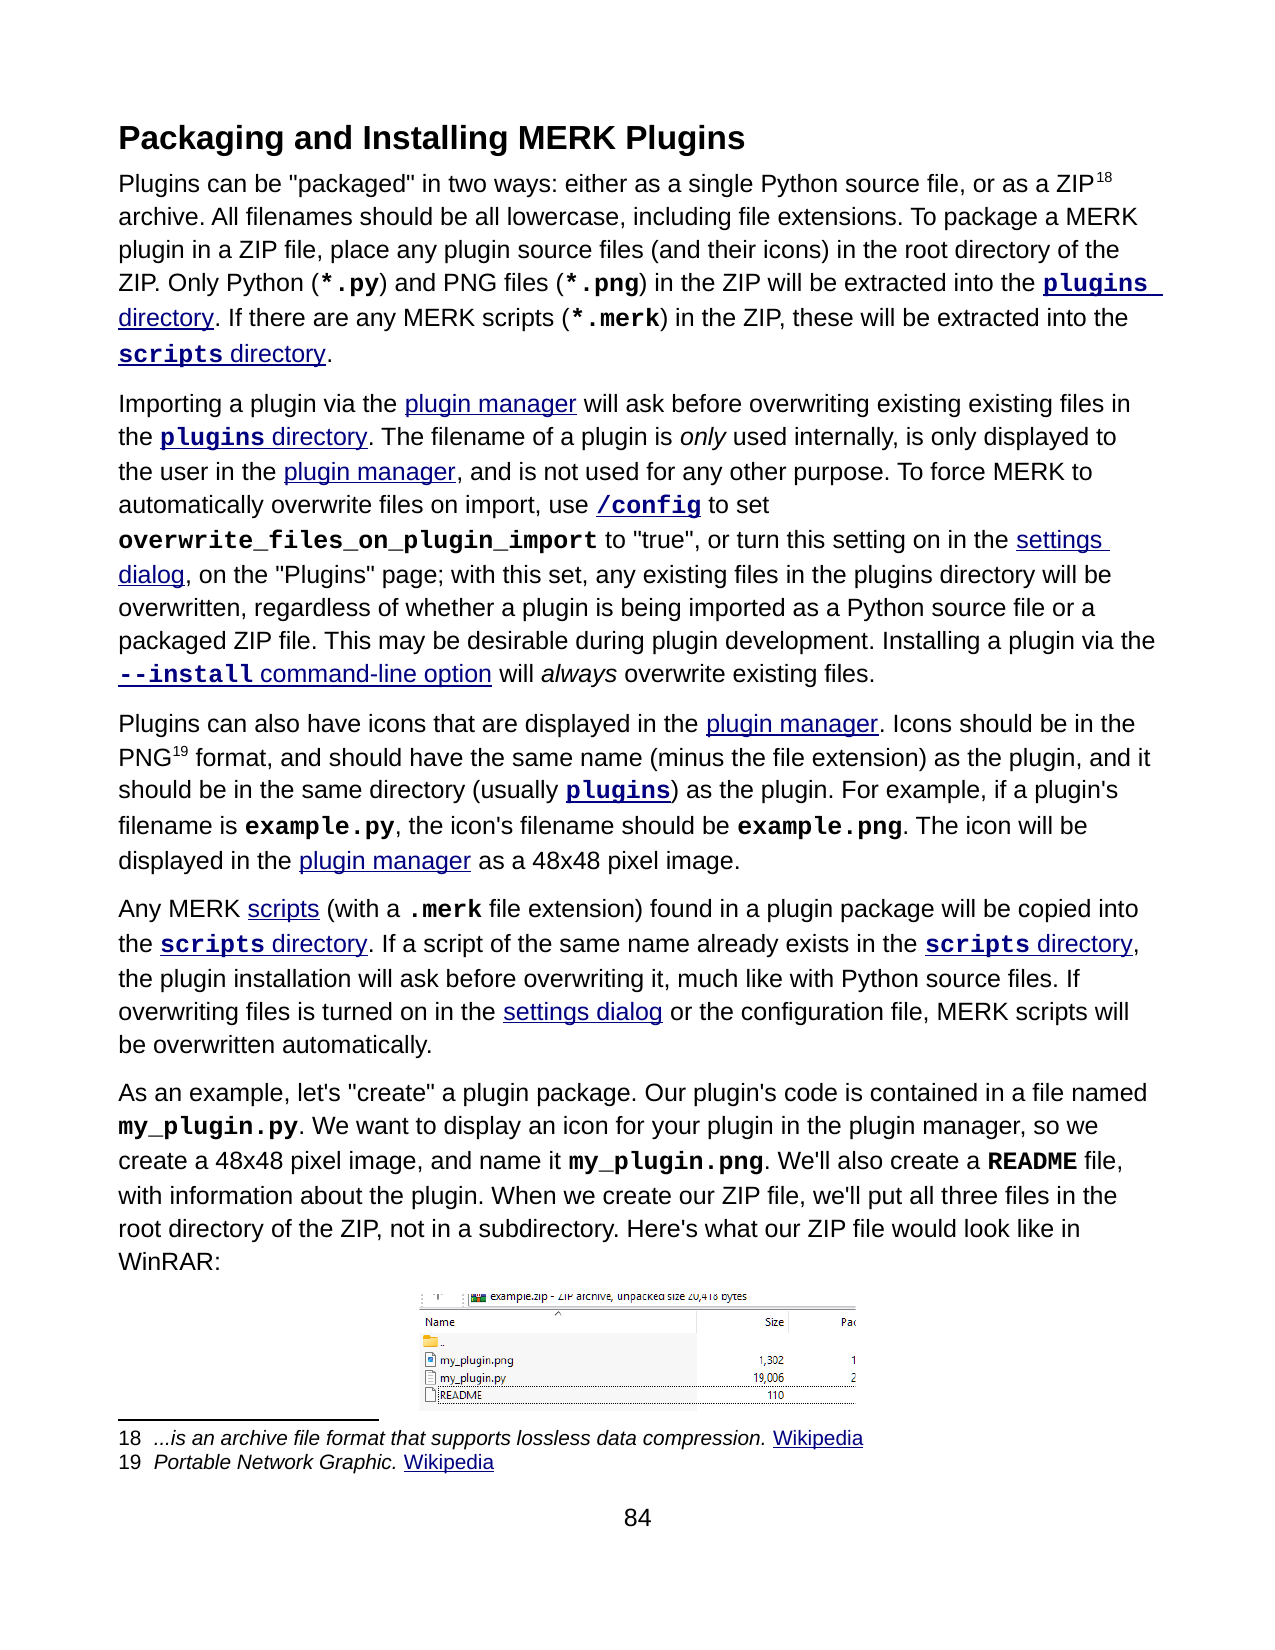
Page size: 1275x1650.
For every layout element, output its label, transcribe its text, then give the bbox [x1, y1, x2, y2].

subtitle Packaging and Installing MERK Plugins [118, 118, 1157, 157]
text Importing a plugin via the plugin manager will ask before overwriting existing existing files in the plugins directory. The filename of a plugin is only used internally, is only displayed to the user in the plugin manager, and is not used for any other purpose. To force MERK to automatically overwrite files on import, use /config to set overwrite_files_on_plugin_import to "true", or turn this setting on in the settings dialog, on the "Plugins" page; with this set, any existing files in the plugins directory will be overwritten, regardless of whether a plugin is being imported as a Python source file or a packaged ZIP file. This may be desirable during plugin development. Installing a plugin via the --install command-line option will always overwrite existing files. [118, 389, 1157, 690]
text Any MERK scripts (with a .merk file extension) found in a plugin package will be copied into the scripts directory. If a script of the same name already exists in the scripts directory, the plugin installation will ask before overwriting it, much like with Python source files. If overwriting files is turned on in the settings dialog or the configuration file, MERK scripts will be overwritten automatically. [118, 893, 1157, 1059]
text Portable Network Graphic. Wikipedia [118, 1450, 1157, 1474]
text Plugins can be "packaged" in two ways: either as a single Python source file, or as a ZIP archive. All filenames should be all lowercase, including file extensions. To package a MERK plugin in a ZIP file, place any plugin source files (and their icons) in the root directory of the ZIP. Only Python (*.py) and PNG files (*.png) in the ZIP will be extracted into the plugins directory. If there are any MERK scripts (*.merk) in the ZIP, these will be extracted into the scripts directory. [118, 169, 1157, 369]
text As an example, let's "create" a plugin package. Our plugin's code is contained in a file named my_plugin.py. We want to display an icon for your plugin in the plugin manager, so we create a 48x48 pixel image, and name it my_plugin.png. We'll also create a README file, with information about the plugin. When we create our ZIP file, we'll put all three files in the root directory of the ZIP, not in a subdirectory. Here's what our ZIP file would look like in WinRAR: [118, 1078, 1157, 1276]
text Plugins can also have icons that are displayed in the plugin manager. Icons should be in the PNG format, and should have the same name (minus the file extension) as the plugin, and it should be in the same directory (usually plugins) as the plugin. For example, if a plugin's filename is example.py, the icon's filename should be example.png. The icon will be displayed in the plugin manager as a 48x48 pixel image. [118, 709, 1157, 875]
text ...is an archive file format that supports lossless data compression. Wikipedia [118, 1426, 1157, 1450]
picture [419, 1294, 856, 1411]
